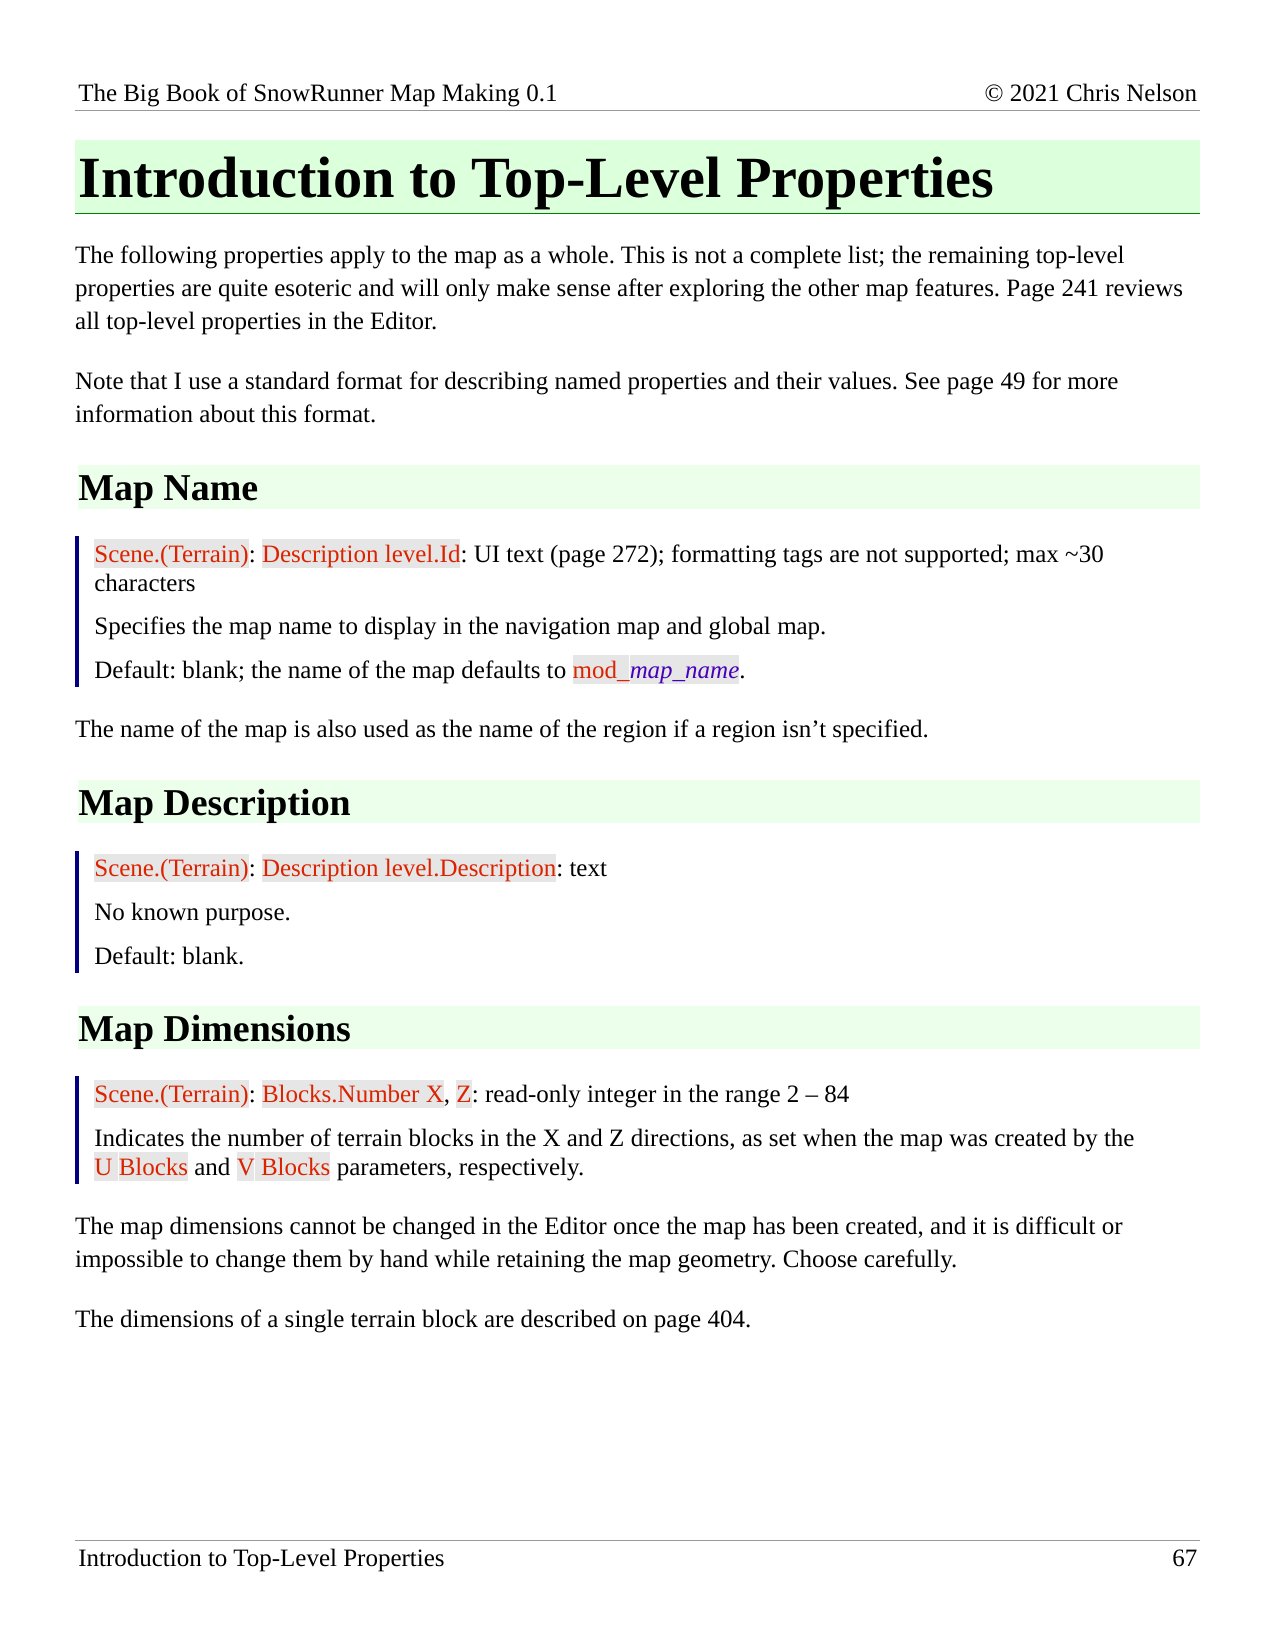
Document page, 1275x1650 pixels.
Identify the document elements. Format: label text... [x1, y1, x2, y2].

text Note that I use a standard format for describing named properties and their values. See page 49 for more information about this format. [75, 366, 1200, 428]
text The name of the map is also used as the name of the region if a region isn’t specified. [75, 714, 1200, 743]
text Scene.(Terrain): Description level.Description: text [79, 851, 1200, 882]
text Scene.(Terrain): Description level.Id: UI text (page 272); formatting tags are not supported; max ~30 characters [79, 536, 1200, 596]
text Specifies the map name to display in the navigation map and global map. [79, 608, 1200, 640]
text The following properties apply to the map as a whole. This is not a complete list; the remaining top-level properties are quite esoteric and will only make sense after exploring the other map features. Page 241 reviews all top-level properties in the Editor. [75, 240, 1200, 335]
text Default: blank. [79, 938, 1200, 973]
subtitle Map Name [78, 465, 1200, 509]
subtitle Introduction to Top-Level Properties [75, 140, 1200, 213]
text The dimensions of a single terrain block are described on page 404. [75, 1304, 1200, 1332]
text Scene.(Terrain): Blocks.Number X, Z: read-only integer in the range 2 – 84 [79, 1076, 1200, 1108]
subtitle Map Description [78, 780, 1200, 823]
text The map dimensions cannot be changed in the Editor once the map has been created, and it is difficult or impossible to change them by hand while retaining the map geometry. Choose carefully. [75, 1211, 1200, 1272]
text No known purpose. [79, 894, 1200, 926]
text Indicates the number of terrain blocks in the X and Z directions, as set when the map was created by the U Blocks and V Blocks parameters, respectively. [79, 1120, 1200, 1184]
subtitle Map Dimensions [78, 1006, 1200, 1049]
text Default: blank; the name of the map defaults to mod_map_name. [79, 652, 1200, 687]
